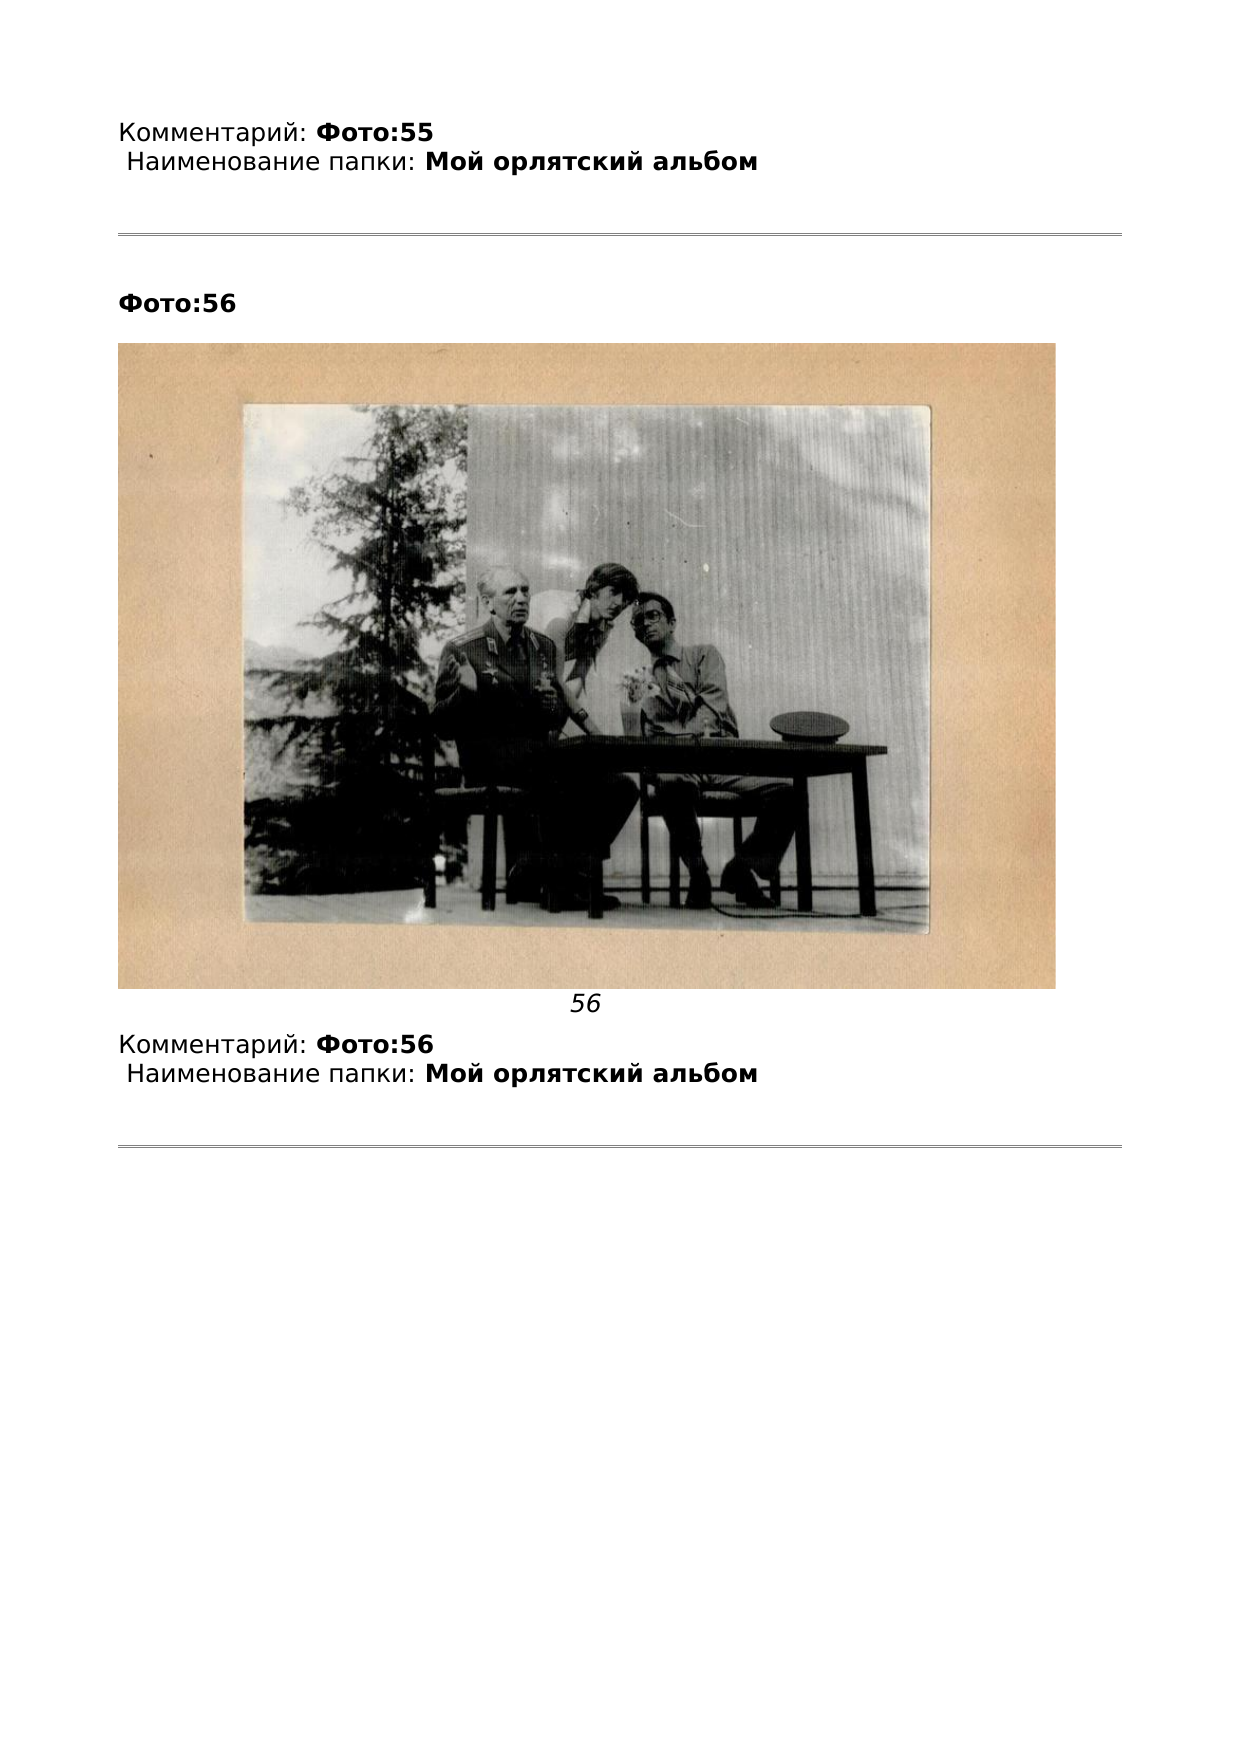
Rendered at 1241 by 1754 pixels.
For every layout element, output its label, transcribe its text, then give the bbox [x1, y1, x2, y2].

subtitle Фото:56 [118, 289, 1122, 319]
text Комментарий: Фото:55 Наименование папки: Мой орлятский альбом [118, 118, 1122, 206]
picture [118, 343, 1056, 989]
text Комментарий: Фото:56 Наименование папки: Мой орлятский альбом [118, 1030, 1122, 1118]
text 56 [118, 989, 1056, 1018]
